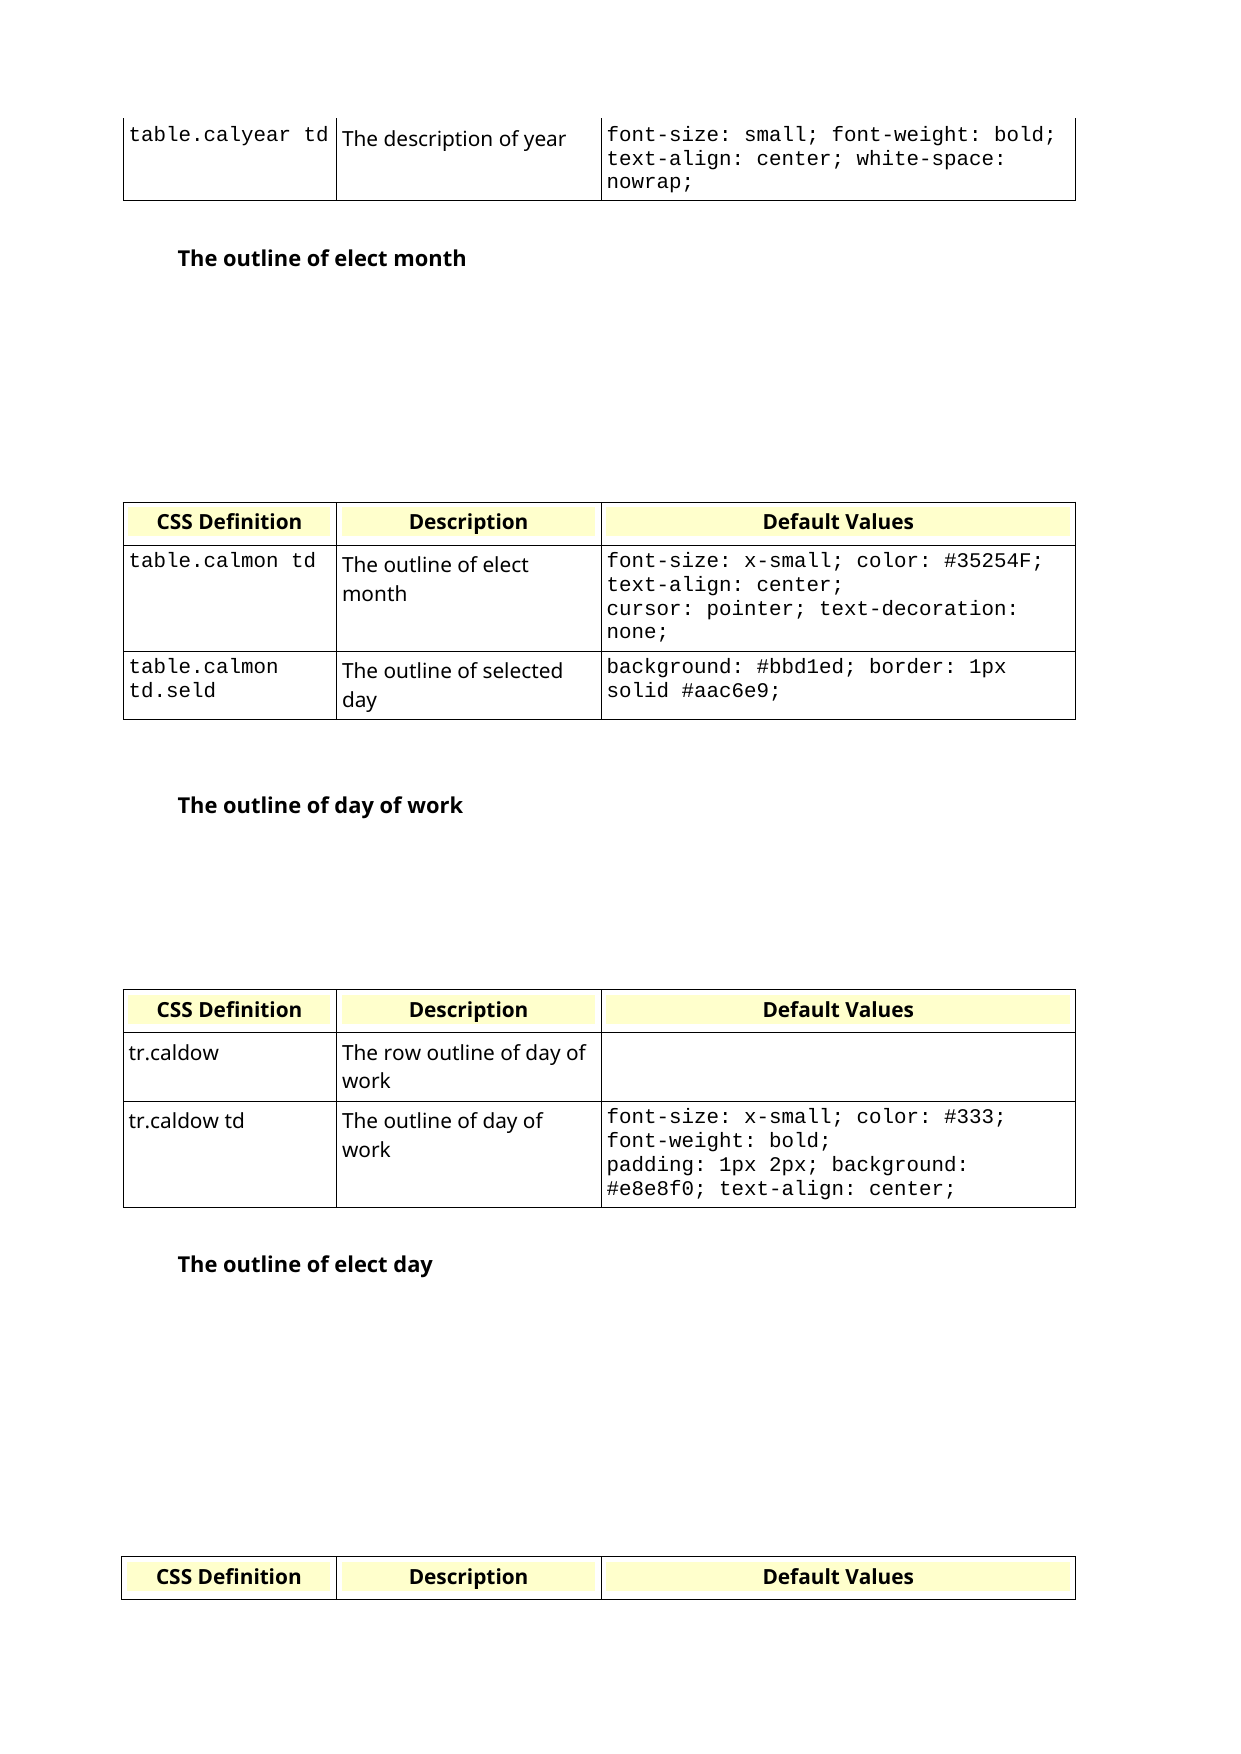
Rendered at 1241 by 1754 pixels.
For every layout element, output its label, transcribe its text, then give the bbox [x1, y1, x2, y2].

table_header CSS Definition [124, 990, 336, 1032]
table_cell table.calyear td [124, 118, 336, 200]
table_cell font-size: x-small; color: #333; font-weight: bold; padding: 1px 2px; background: #e8e8f0; text-align: center; [602, 1102, 1075, 1207]
table_cell font-size: x-small; color: #35254F; text-align: center; cursor: pointer; text-decoration: none; [602, 546, 1075, 651]
table_cell background: #bbd1ed; border: 1px solid #aac6e9; [602, 652, 1075, 719]
table_cell tr.caldow [124, 1033, 336, 1101]
table_cell table.calmon td.seld [124, 652, 336, 719]
table_cell The outline of elect month [337, 546, 601, 651]
table_header CSS Definition [122, 1557, 336, 1599]
table_header CSS Definition [124, 503, 336, 545]
table_cell font-size: small; font-weight: bold; text-align: center; white-space: nowrap; [602, 118, 1075, 200]
table_header Description [337, 503, 601, 545]
table_cell The description of year [337, 118, 601, 200]
table_cell The outline of selected day [337, 652, 601, 719]
subtitle The outline of day of work [177, 791, 1122, 820]
table_header Default Values [602, 1557, 1075, 1599]
table_header Default Values [602, 990, 1075, 1032]
table_cell The outline of day of work [337, 1102, 601, 1207]
subtitle The outline of elect month [177, 243, 1122, 273]
subtitle The outline of elect day [177, 1249, 1122, 1279]
table_cell tr.caldow td [124, 1102, 336, 1207]
table_cell The row outline of day of work [337, 1033, 601, 1101]
table_header Description [337, 990, 601, 1032]
table_header Default Values [602, 503, 1075, 545]
table_cell [602, 1033, 1075, 1101]
table_header Description [337, 1557, 601, 1599]
table_cell table.calmon td [124, 546, 336, 651]
